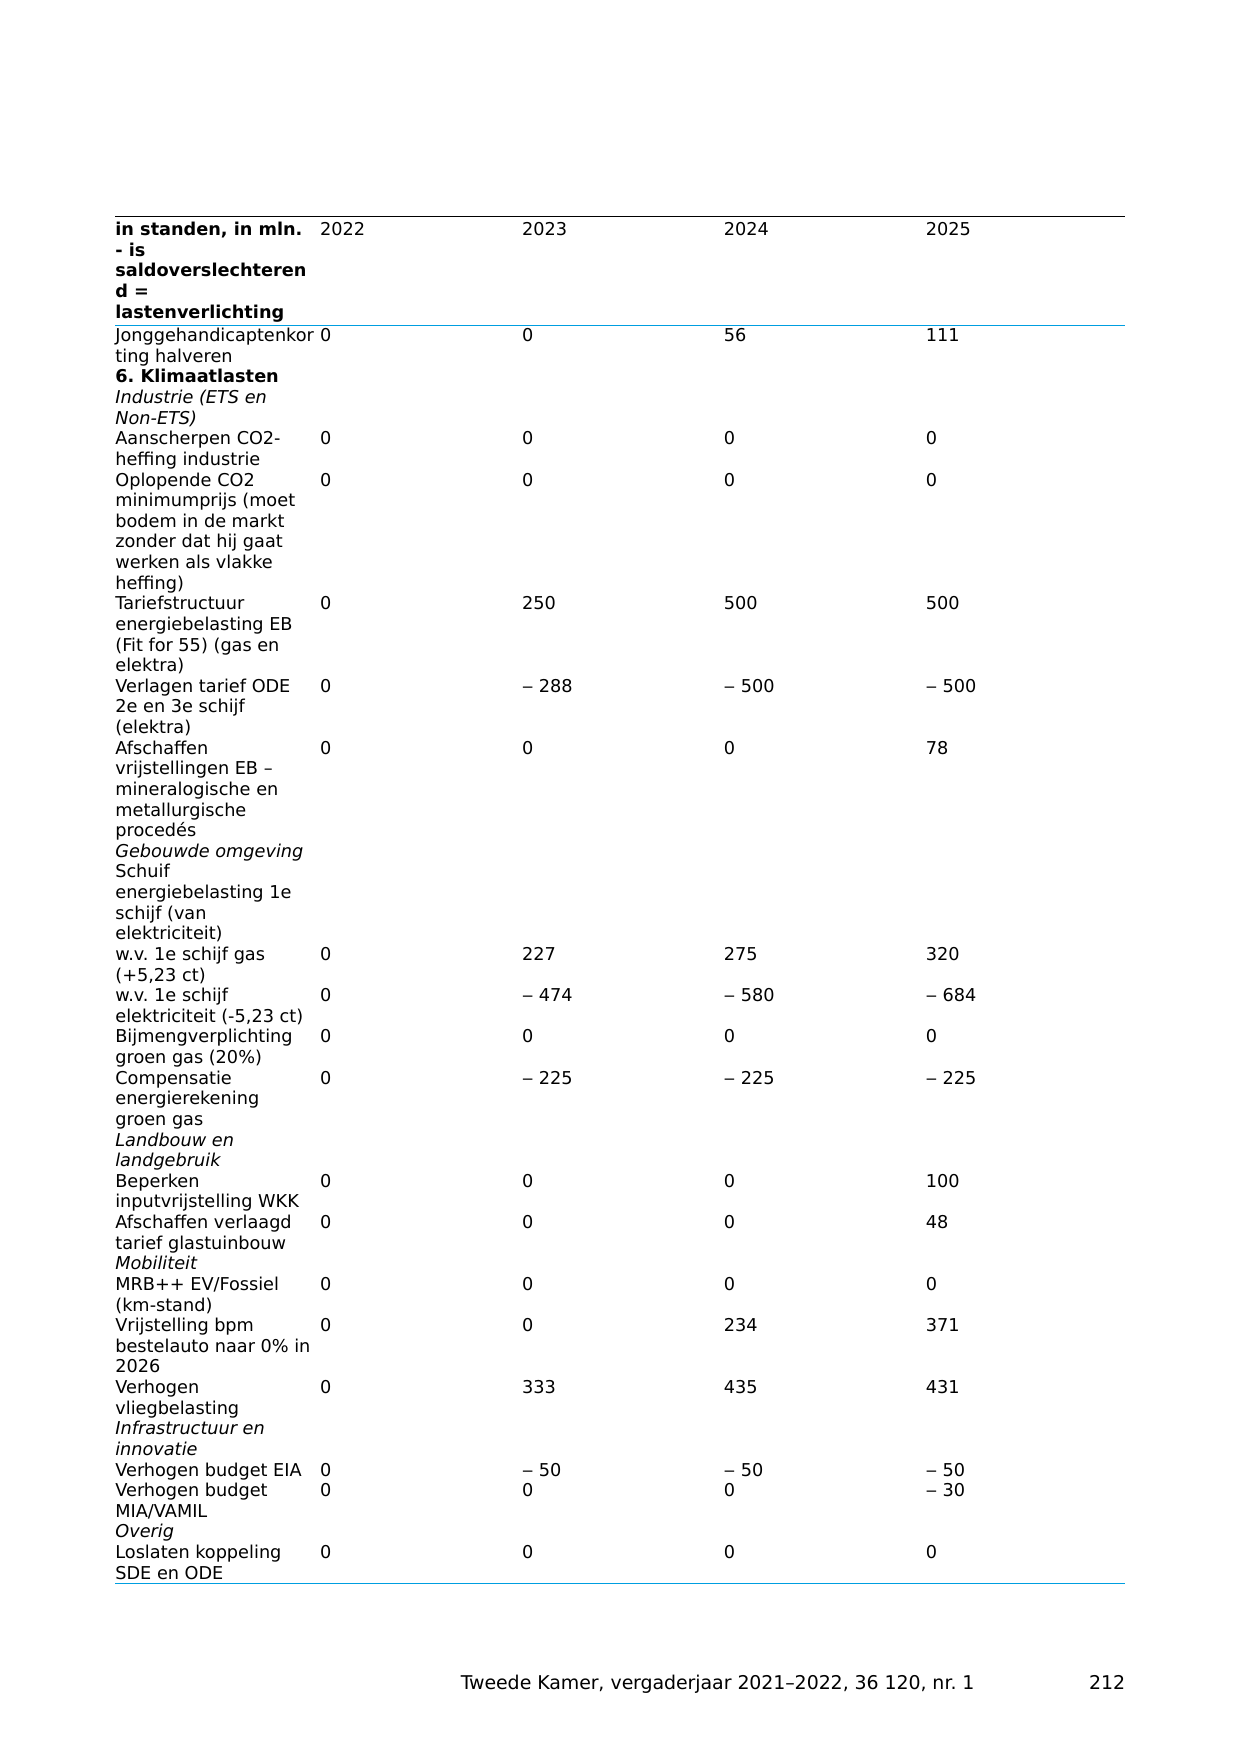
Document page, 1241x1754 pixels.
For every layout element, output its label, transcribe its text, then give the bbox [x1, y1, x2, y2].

table_cell 0 [317, 1480, 519, 1521]
table_cell [317, 1253, 519, 1274]
table_cell [519, 861, 721, 944]
table_cell 227 [519, 944, 721, 985]
table_cell 2023 [519, 217, 721, 325]
table_cell [923, 1521, 1125, 1542]
table_cell 0 [923, 1026, 1125, 1068]
table_cell ‒ 225 [923, 1068, 1125, 1129]
table_cell Oplopende CO2 minimumprijs (moet bodem in de markt zonder dat hij gaat werken als vlakke heffing) [115, 470, 317, 593]
table_cell 0 [721, 428, 923, 469]
table_cell 0 [317, 470, 519, 593]
table_cell 0 [317, 593, 519, 676]
table_cell 0 [317, 326, 519, 366]
table_cell Loslaten koppeling SDE en ODE [115, 1542, 317, 1583]
table_cell 234 [721, 1315, 923, 1377]
table_cell 78 [923, 738, 1125, 841]
table_cell 500 [923, 593, 1125, 676]
table_cell ‒ 288 [519, 676, 721, 738]
table_cell [923, 861, 1125, 944]
table_cell [317, 387, 519, 428]
table_cell 100 [923, 1171, 1125, 1212]
table_cell 0 [317, 738, 519, 841]
table_cell 0 [519, 1026, 721, 1068]
table_cell [923, 841, 1125, 861]
table_cell [923, 387, 1125, 428]
table_cell Beperken inputvrijstelling WKK [115, 1171, 317, 1212]
table_cell ‒ 684 [923, 985, 1125, 1026]
table_cell 0 [317, 1377, 519, 1418]
table_cell 0 [317, 944, 519, 985]
table_cell Verlagen tarief ODE 2e en 3e schijf (elektra) [115, 676, 317, 738]
table_cell [721, 366, 923, 387]
table_cell ‒ 50 [721, 1460, 923, 1480]
table_cell 0 [721, 738, 923, 841]
table_cell Overig [115, 1521, 317, 1542]
table_cell [721, 1418, 923, 1459]
table_cell Gebouwde omgeving [115, 841, 317, 861]
table_cell [923, 1130, 1125, 1171]
table_cell 0 [317, 1212, 519, 1253]
table_cell 0 [519, 1315, 721, 1377]
table_cell ‒ 225 [721, 1068, 923, 1129]
table_cell 2025 [923, 217, 1125, 325]
table_cell [317, 861, 519, 944]
table_cell 0 [923, 428, 1125, 469]
table_cell 275 [721, 944, 923, 985]
table_cell 250 [519, 593, 721, 676]
table_cell 371 [923, 1315, 1125, 1377]
table_cell ‒ 50 [519, 1460, 721, 1480]
table_cell 0 [519, 326, 721, 366]
table_cell [923, 366, 1125, 387]
table_cell 0 [519, 1212, 721, 1253]
table_cell 0 [923, 470, 1125, 593]
table_cell 0 [923, 1542, 1125, 1583]
table_cell 0 [317, 1171, 519, 1212]
table_cell Landbouw en landgebruik [115, 1130, 317, 1171]
table_cell [519, 366, 721, 387]
table_cell [721, 1253, 923, 1274]
table_cell [721, 1130, 923, 1171]
table_cell MRB++ EV/Fossiel (km-stand) [115, 1274, 317, 1315]
table_cell 0 [721, 470, 923, 593]
table_cell 0 [923, 1274, 1125, 1315]
table_cell 2022 [317, 217, 519, 325]
table_cell [721, 841, 923, 861]
table_cell [317, 1521, 519, 1542]
table_cell w.v. 1e schijf elektriciteit (-5,23 ct) [115, 985, 317, 1026]
table_cell 0 [317, 1274, 519, 1315]
table_cell [519, 1253, 721, 1274]
table_cell 6. Klimaatlasten [115, 366, 317, 387]
table_cell 500 [721, 593, 923, 676]
table_cell ‒ 225 [519, 1068, 721, 1129]
table_cell 0 [317, 1026, 519, 1068]
table_cell ‒ 580 [721, 985, 923, 1026]
table_cell ‒ 50 [923, 1460, 1125, 1480]
table_cell [519, 387, 721, 428]
table_cell Mobiliteit [115, 1253, 317, 1274]
table_cell Verhogen budget EIA [115, 1460, 317, 1480]
table_cell 56 [721, 326, 923, 366]
table_cell 0 [721, 1171, 923, 1212]
table_cell 2024 [721, 217, 923, 325]
table_cell 0 [519, 1542, 721, 1583]
table_cell [519, 841, 721, 861]
table_cell 0 [317, 1542, 519, 1583]
table_cell 0 [519, 470, 721, 593]
table_cell Afschaffen verlaagd tarief glastuinbouw [115, 1212, 317, 1253]
table_cell 0 [721, 1274, 923, 1315]
table_cell [519, 1418, 721, 1459]
table_cell [721, 387, 923, 428]
table_cell Infrastructuur en innovatie [115, 1418, 317, 1459]
table_cell in standen, in mln. - is saldoverslechterend = lastenverlichting [115, 217, 317, 325]
table_cell 48 [923, 1212, 1125, 1253]
table_cell ‒ 500 [923, 676, 1125, 738]
table_cell [923, 1418, 1125, 1459]
table_cell w.v. 1e schijf gas (+5,23 ct) [115, 944, 317, 985]
table_cell 0 [519, 1480, 721, 1521]
table_header Tabel 107 Maatregelen coalitieakkoord in inkomstenkader [115, 191, 1125, 216]
table_cell [317, 841, 519, 861]
table_cell Jonggehandicaptenkorting halveren [115, 326, 317, 366]
table_cell Schuif energiebelasting 1e schijf (van elektriciteit) [115, 861, 317, 944]
table_cell 0 [721, 1480, 923, 1521]
table_cell 0 [317, 1460, 519, 1480]
table_cell 0 [519, 428, 721, 469]
table_cell 0 [519, 738, 721, 841]
table_cell 0 [721, 1542, 923, 1583]
table_cell ‒ 474 [519, 985, 721, 1026]
table_cell 333 [519, 1377, 721, 1418]
table_cell Tariefstructuur energiebelasting EB (Fit for 55) (gas en elektra) [115, 593, 317, 676]
table_cell [519, 1521, 721, 1542]
table_cell 0 [721, 1026, 923, 1068]
table_cell [923, 1253, 1125, 1274]
table_cell Verhogen vliegbelasting [115, 1377, 317, 1418]
table_cell Vrijstelling bpm bestelauto naar 0% in 2026 [115, 1315, 317, 1377]
table_cell 431 [923, 1377, 1125, 1418]
table_cell ‒ 500 [721, 676, 923, 738]
table_cell [317, 1130, 519, 1171]
table_cell [721, 861, 923, 944]
table_cell Compensatie energierekening groen gas [115, 1068, 317, 1129]
table_cell Afschaffen vrijstellingen EB – mineralogische en metallurgische procedés [115, 738, 317, 841]
table_cell Aanscherpen CO2-heffing industrie [115, 428, 317, 469]
table_cell [317, 1418, 519, 1459]
table_cell 0 [317, 428, 519, 469]
table_cell [519, 1130, 721, 1171]
table_cell 0 [721, 1212, 923, 1253]
table_cell [317, 366, 519, 387]
table_cell ‒ 30 [923, 1480, 1125, 1521]
table_cell Verhogen budget MIA/VAMIL [115, 1480, 317, 1521]
table_cell 320 [923, 944, 1125, 985]
table_cell 0 [317, 1068, 519, 1129]
table_cell 0 [317, 1315, 519, 1377]
table_cell 0 [519, 1274, 721, 1315]
table_cell Bijmengverplichting groen gas (20%) [115, 1026, 317, 1068]
table_cell 435 [721, 1377, 923, 1418]
table_cell 0 [317, 985, 519, 1026]
table_cell 0 [317, 676, 519, 738]
table_cell 111 [923, 326, 1125, 366]
table_cell 0 [519, 1171, 721, 1212]
table_cell [721, 1521, 923, 1542]
table_cell Industrie (ETS en Non-ETS) [115, 387, 317, 428]
